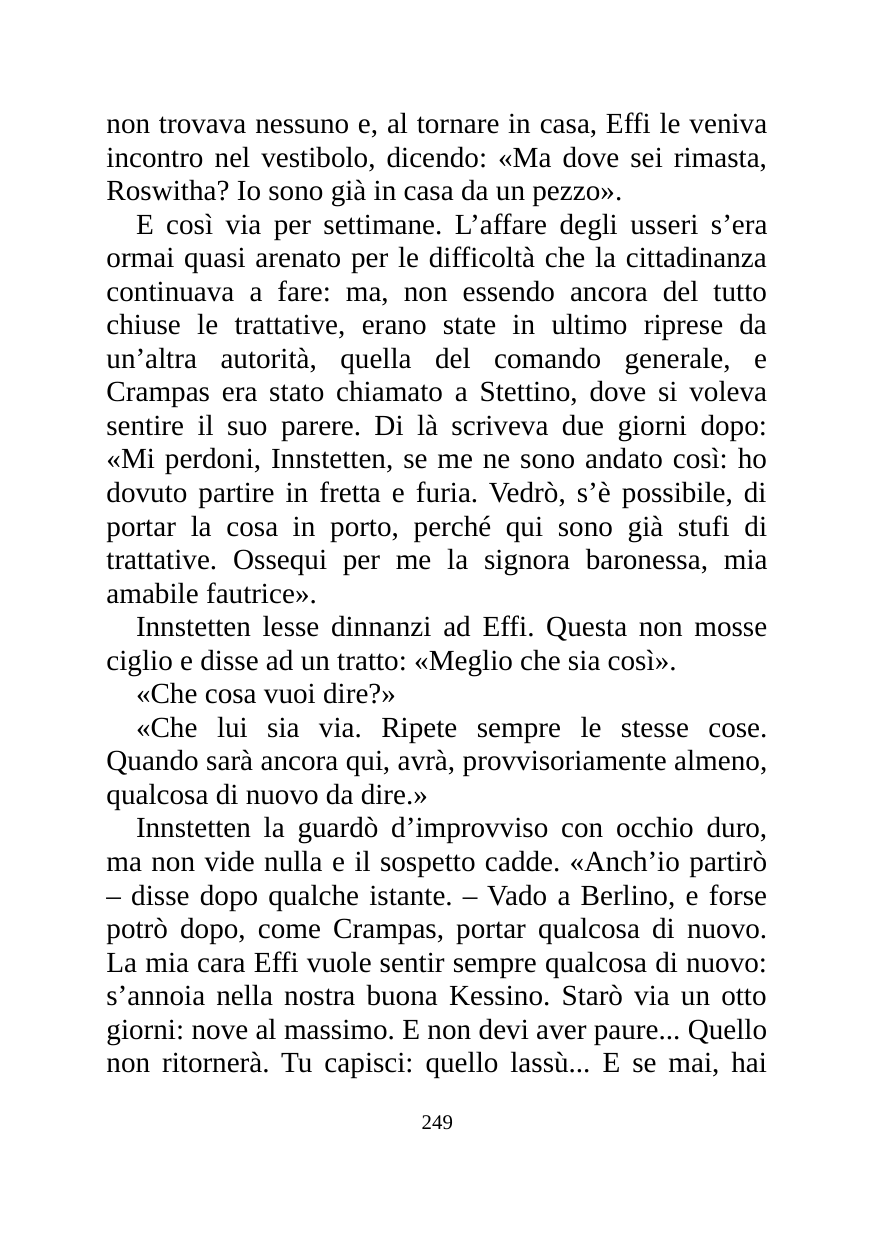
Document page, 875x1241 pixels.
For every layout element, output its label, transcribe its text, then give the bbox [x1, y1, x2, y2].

text non trovava nessuno e, al tornare in casa, Effi le veniva incontro nel vestibolo, dicendo: «Ma dove sei rimasta, Roswitha? Io sono già in casa da un pezzo». [106, 106, 768, 207]
text E così via per settimane. L’affare degli usseri s’era ormai quasi arenato per le difficoltà che la cittadinanza continuava a fare: ma, non essendo ancora del tutto chiuse le trattative, erano state in ultimo riprese da un’altra autorità, quella del comando generale, e Crampas era stato chiamato a Stettino, dove si voleva sentire il suo parere. Di là scriveva due giorni dopo: «Mi perdoni, Innstetten, se me ne sono andato così: ho dovuto partire in fretta e furia. Vedrò, s’è possibile, di portar la cosa in porto, perché qui sono già stufi di trattative. Ossequi per me la signora baronessa, mia amabile fautrice». [106, 207, 768, 609]
text «Che cosa vuoi dire?» [106, 676, 768, 710]
text Innstetten lesse dinnanzi ad Effi. Questa non mosse ciglio e disse ad un tratto: «Meglio che sia così». [106, 609, 768, 676]
text Innstetten la guardò d’improvviso con occhio duro, ma non vide nulla e il sospetto cadde. «Anch’io partirò – disse dopo qualche istante. – Vado a Berlino, e forse potrò dopo, come Crampas, portar qualcosa di nuovo. La mia cara Effi vuole sentir sempre qualcosa di nuovo: s’annoia nella nostra buona Kessino. Starò via un otto giorni: nove al massimo. E non devi aver paure... Quello non ritornerà. Tu capisci: quello lassù... E se mai, hai [106, 811, 768, 1079]
text «Che lui sia via. Ripete sempre le stesse cose. Quando sarà ancora qui, avrà, provvisoriamente almeno, qualcosa di nuovo da dire.» [106, 710, 768, 811]
